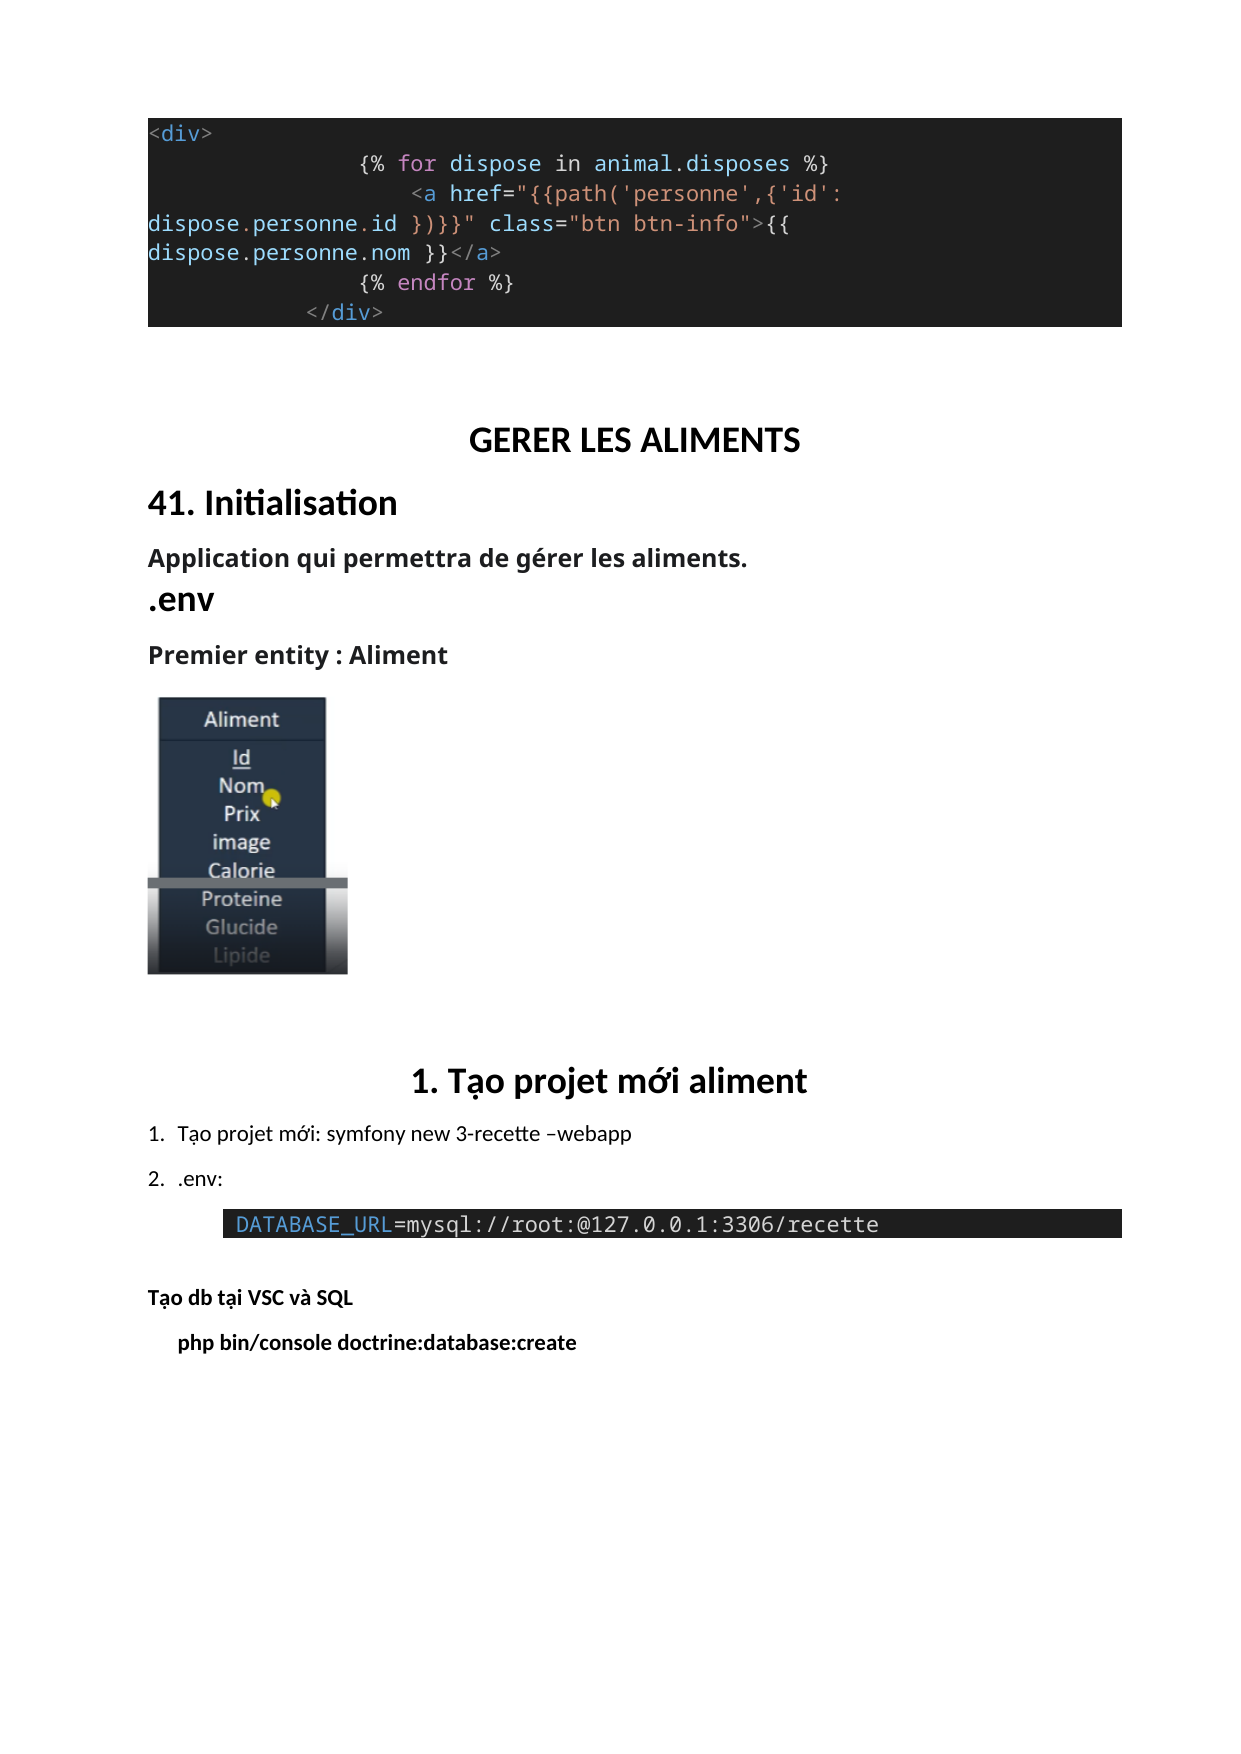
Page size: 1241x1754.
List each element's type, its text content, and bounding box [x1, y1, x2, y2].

list Tạo projet mới: symfony new 3-recette –webapp [148, 1119, 1122, 1147]
list .env: [148, 1164, 1122, 1192]
list Tạo projet mới aliment [410, 1057, 1122, 1103]
text 41. Initialisation [148, 478, 1122, 524]
list Tạo db tại VSC và SQL [148, 1283, 1122, 1311]
list DATABASE_URL=mysql://root:@127.0.0.1:3306/recette [223, 1209, 1122, 1238]
text GERER LES ALIMENTS [148, 416, 1122, 462]
text <div> [148, 118, 1122, 148]
list php bin/console doctrine:database:create [148, 1328, 1122, 1356]
text Application qui permettra de gérer les aliments. [148, 541, 1122, 575]
text <a href="{{path('personne',{'id': dispose.personne.id })}}" class="btn btn-info">{{ dispose.personne.nom }}</a> [148, 178, 1122, 267]
text {% endfor %} [148, 267, 1122, 297]
text Premier entity : Aliment [148, 638, 1122, 672]
text {% for dispose in animal.disposes %} [148, 148, 1122, 178]
text .env [148, 575, 1122, 621]
text </div> [148, 297, 1122, 327]
